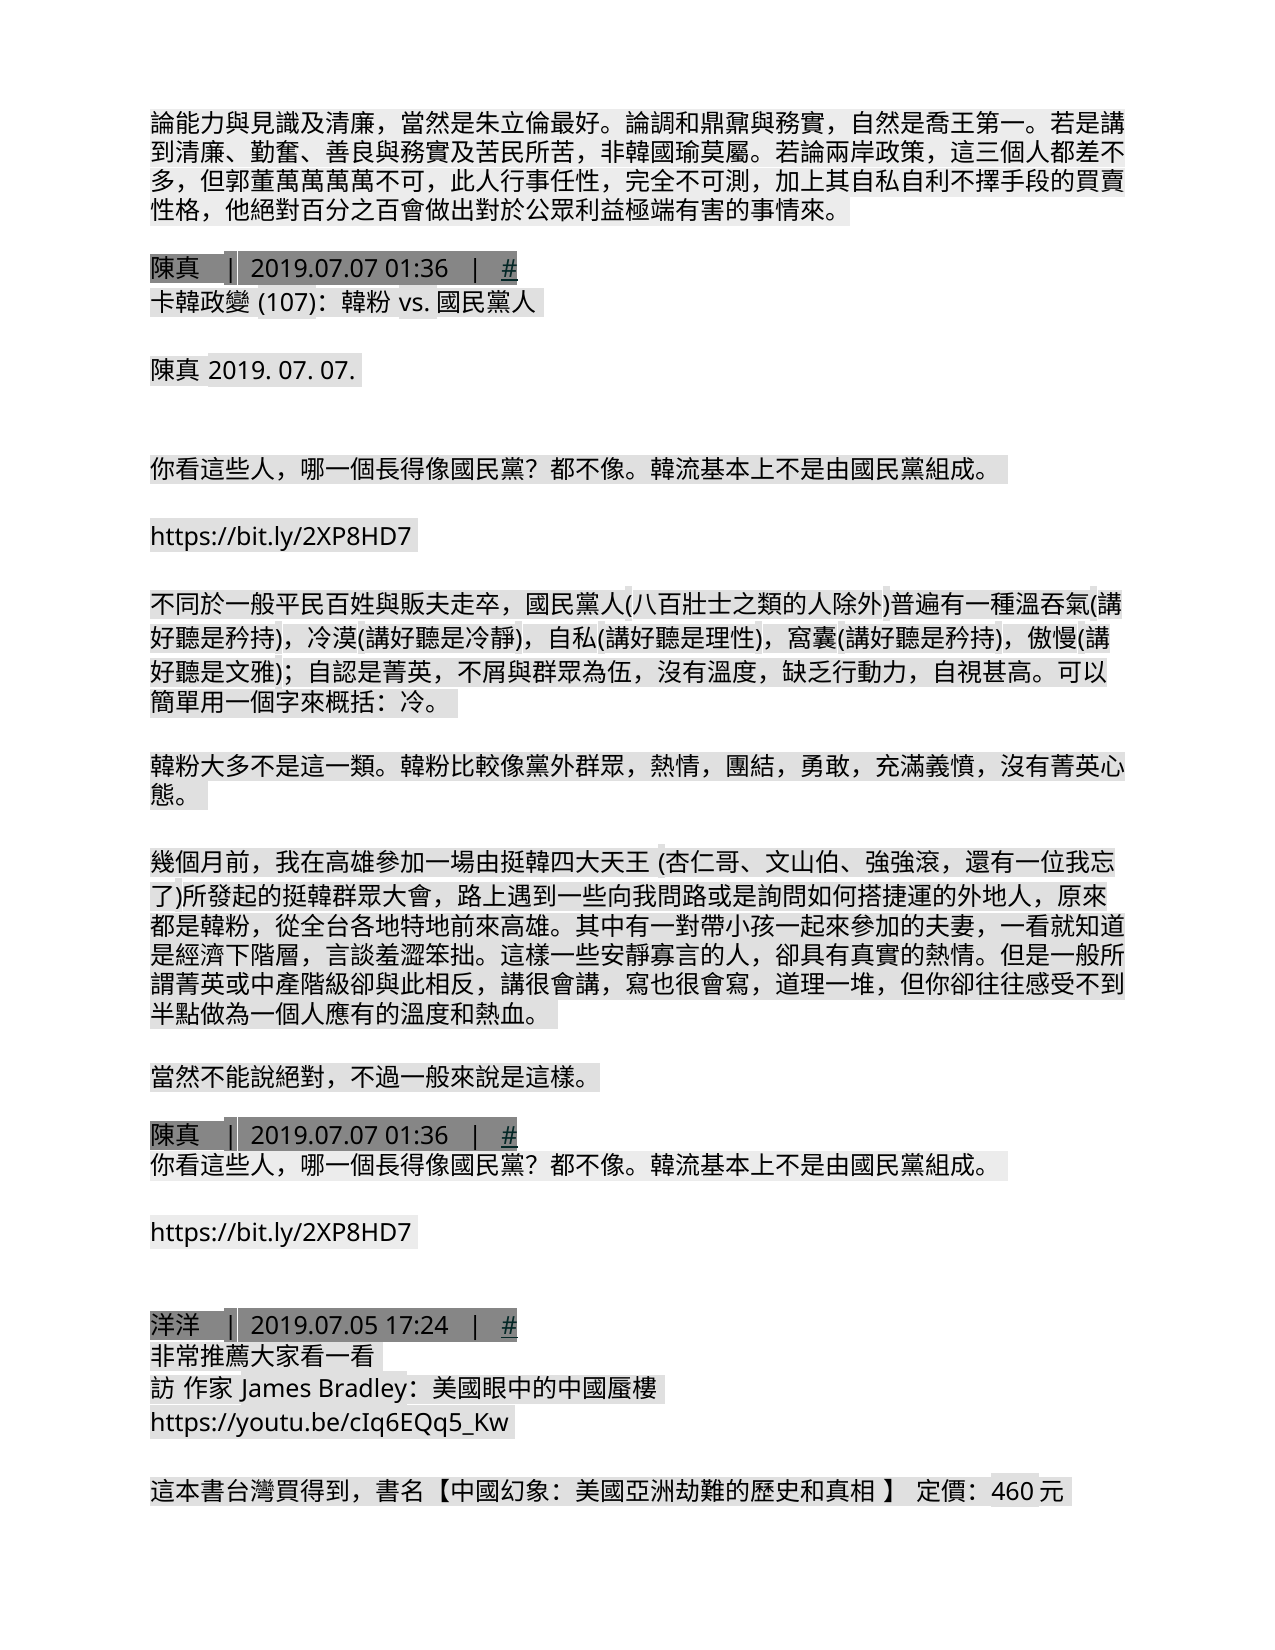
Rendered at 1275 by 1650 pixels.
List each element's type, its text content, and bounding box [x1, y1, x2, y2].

text 論能力與見識及清廉，當然是朱立倫最好。論調和鼎鼐與務實，自然是喬王第一。若是講到清廉、勤奮、善良與務實及苦民所苦，非韓國瑜莫屬。若論兩岸政策，這三個人都差不多，但郭董萬萬萬萬不可，此人行事任性，完全不可測，加上其自私自利不擇手段的買賣性格，他絕對百分之百會做出對於公眾利益極端有害的事情來。 [150, 75, 1125, 226]
text 陳真 | 2019.07.07 01:36 | # [150, 1117, 1125, 1151]
text 非常推薦大家看一看 訪 作家 James Bradley：美國眼中的中國蜃樓 https://youtu.be/cIq6EQq5_Kw 這本書台灣買得到，書名【中國幻象：美國亞洲劫難的歷史和真相 】 定價：460元 [150, 1342, 1125, 1541]
text 洋洋 | 2019.07.05 17:24 | # [150, 1308, 1125, 1342]
text 卡韓政變 (107)：韓粉 vs. 國民黨人 陳真 2019. 07. 07. 你看這些人，哪一個長得像國民黨？都不像。韓流基本上不是由國民黨組成。 https://bit.ly/2XP8HD7 不同於一般平民百姓與販夫走卒，國民黨人(八百壯士之類的人除外)普遍有一種溫吞氣(講好聽是矜持)，冷漠(講好聽是冷靜)，自私(講好聽是理性)，窩囊(講好聽是矜持)，傲慢(講好聽是文雅)；自認是菁英，不屑與群眾為伍，沒有溫度，缺乏行動力，自視甚高。可以簡單用一個字來概括：冷。 韓粉大多不是這一類。韓粉比較像黨外群眾，熱情，團結，勇敢，充滿義憤，沒有菁英心態。 幾個月前，我在高雄參加一場由挺韓四大天王 (杏仁哥、文山伯、強強滾，還有一位我忘了)所發起的挺韓群眾大會，路上遇到一些向我問路或是詢問如何搭捷運的外地人，原來都是韓粉，從全台各地特地前來高雄。其中有一對帶小孩一起來參加的夫妻，一看就知道是經濟下階層，言談羞澀笨拙。這樣一些安靜寡言的人，卻具有真實的熱情。但是一般所謂菁英或中產階級卻與此相反，講很會講，寫也很會寫，道理一堆，但你卻往往感受不到半點做為一個人應有的溫度和熱血。 當然不能說絕對，不過一般來說是這樣。 [150, 285, 1125, 1092]
text 你看這些人，哪一個長得像國民黨？都不像。韓流基本上不是由國民黨組成。 https://bit.ly/2XP8HD7 [150, 1151, 1125, 1283]
text 陳真 | 2019.07.07 01:36 | # [150, 251, 1125, 285]
